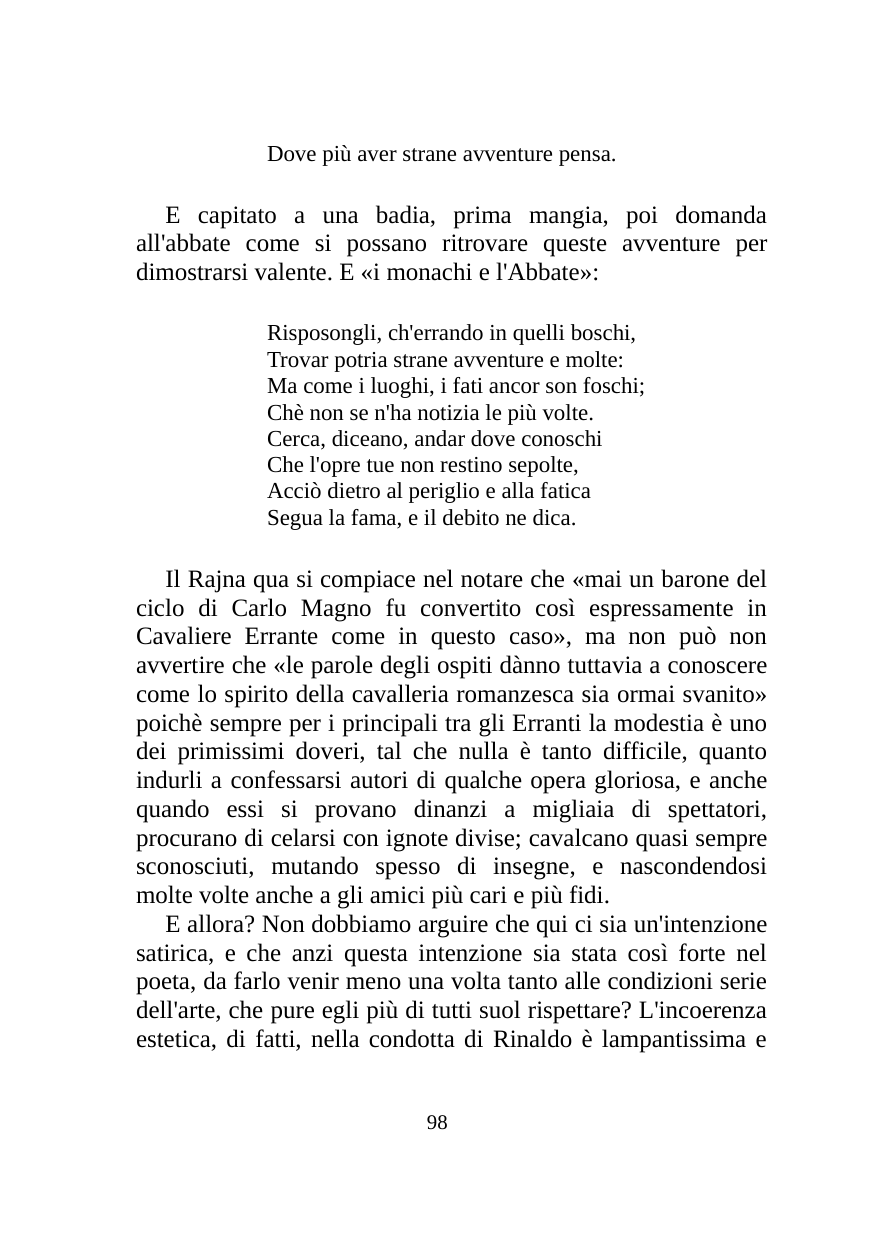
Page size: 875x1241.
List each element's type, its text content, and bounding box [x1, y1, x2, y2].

text Ma come i luoghi, i fati ancor son foschi; [237, 372, 768, 398]
text Chè non se n'ha notizia le più volte. [237, 398, 768, 425]
text Che l'opre tue non restino sepolte, [237, 451, 768, 478]
text Trovar potria strane avventure e molte: [237, 346, 768, 372]
text Segua la fama, e il debito ne dica. [237, 504, 768, 530]
text E capitato a una badia, prima mangia, poi domanda all'abbate come si possano ritrovare queste avventure per dimostrarsi valente. E «i monachi e l'Abbate»: [136, 200, 768, 286]
text E allora? Non dobbiamo arguire che qui ci sia un'intenzione satirica, e che anzi questa intenzione sia stata così forte nel poeta, da farlo venir meno una volta tanto alle condizioni serie dell'arte, che pure egli più di tutti suol rispettare? L'incoerenza estetica, di fatti, nella condotta di Rinaldo è lampantissima e [136, 909, 768, 1053]
text Cerca, diceano, andar dove conoschi [237, 425, 768, 451]
text Dove più aver strane avventure pensa. [237, 140, 768, 166]
text Il Rajna qua si compiace nel notare che «mai un barone del ciclo di Carlo Magno fu convertito così espressamente in Cavaliere Errante come in questo caso», ma non può non avvertire che «le parole degli ospiti dànno tuttavia a conoscere come lo spirito della cavalleria romanzesca sia ormai svanito» poichè sempre per i principali tra gli Erranti la modestia è uno dei primissimi doveri, tal che nulla è tanto difficile, quanto indurli a confessarsi autori di qualche opera gloriosa, e anche quando essi si provano dinanzi a migliaia di spettatori, procurano di celarsi con ignote divise; cavalcano quasi sempre sconosciuti, mutando spesso di insegne, e nascondendosi molte volte anche a gli amici più cari e più fidi. [136, 564, 768, 909]
text Risposongli, ch'errando in quelli boschi, [237, 319, 768, 346]
text Acciò dietro al periglio e alla fatica [237, 478, 768, 504]
